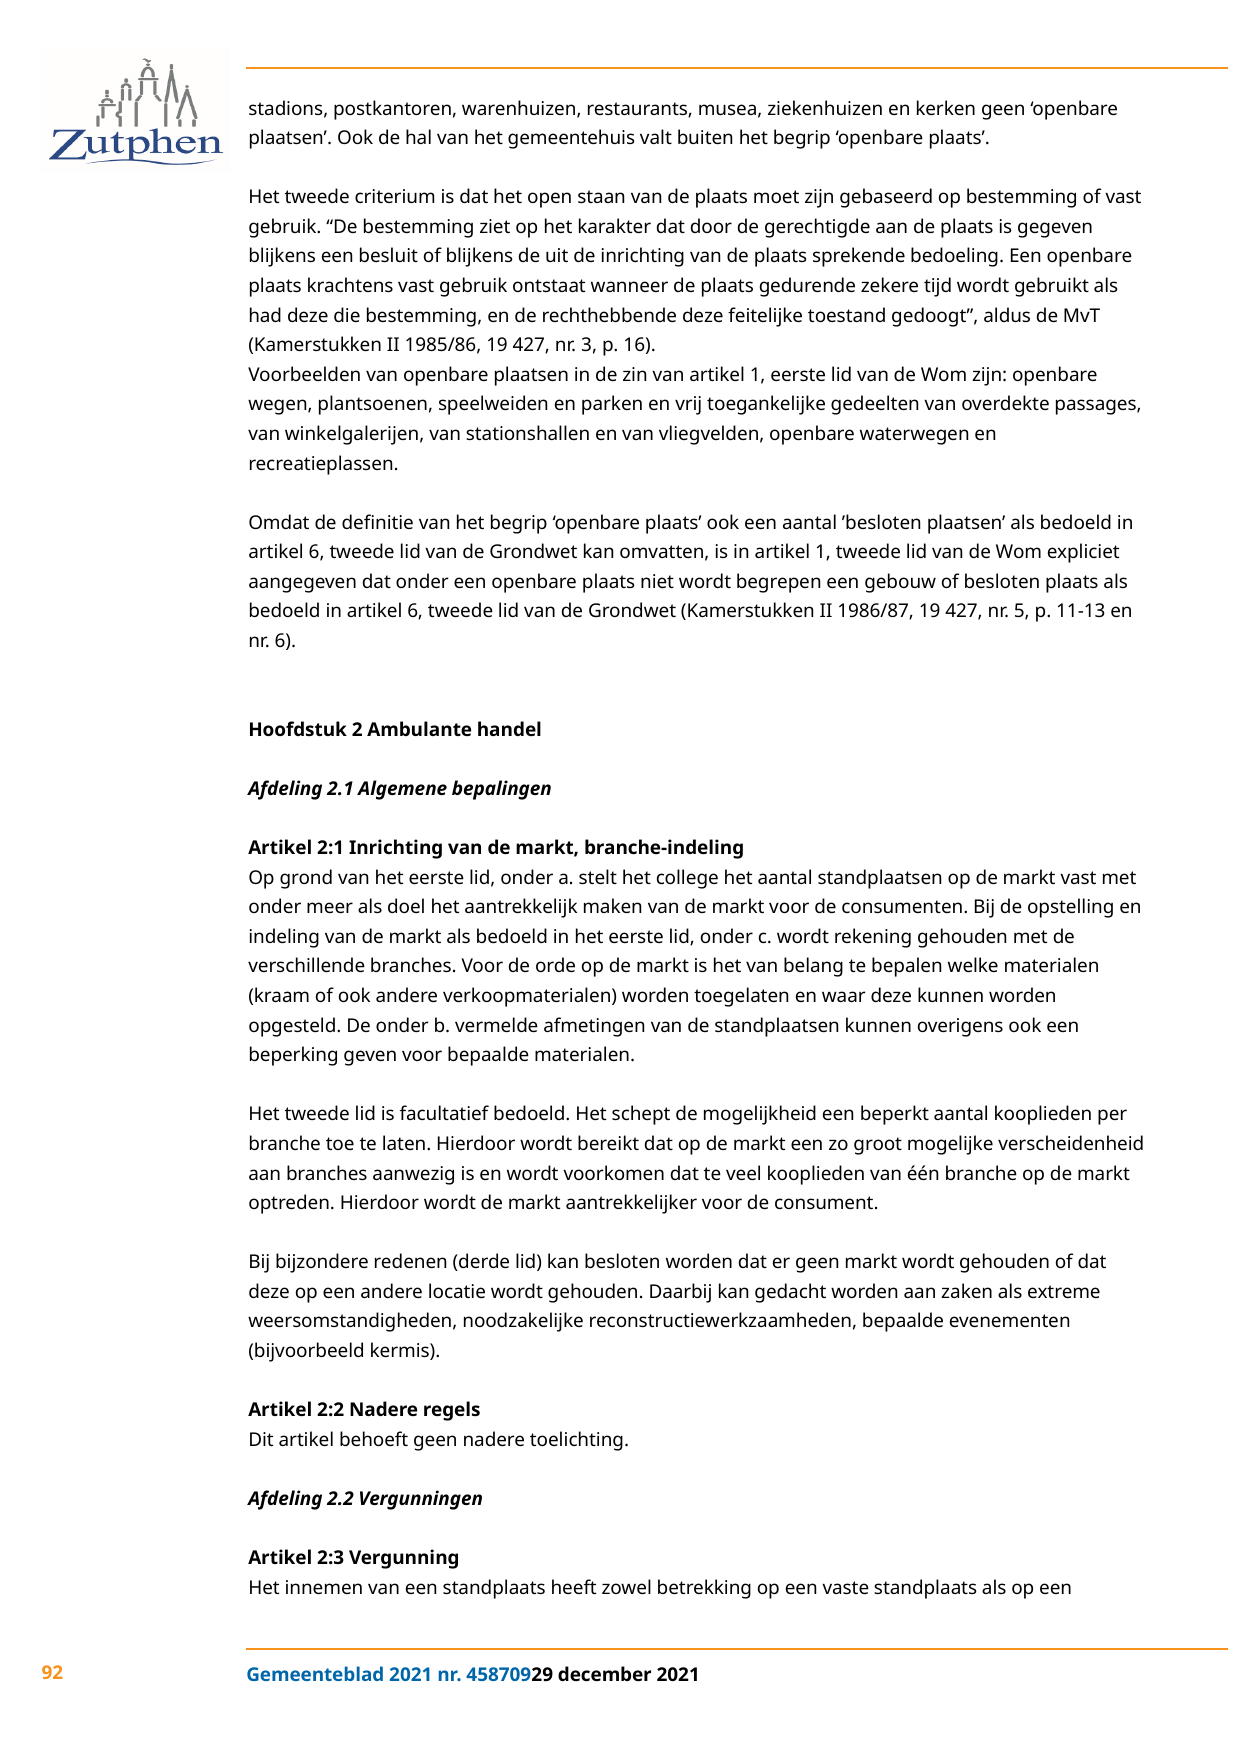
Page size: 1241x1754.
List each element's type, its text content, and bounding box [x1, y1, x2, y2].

text Het tweede lid is facultatief bedoeld. Het schept de mogelijkheid een beperkt aantal kooplieden per branche toe te laten. Hierdoor wordt bereikt dat op de markt een zo groot mogelijke verscheidenheid aan branches aanwezig is en wordt voorkomen dat te veel kooplieden van één branche op de markt optreden. Hierdoor wordt de markt aantrekkelijker voor de consument. [248, 1101, 1152, 1215]
picture [41, 47, 231, 172]
text Bij bijzondere redenen (derde lid) kan besloten worden dat er geen markt wordt gehouden of dat deze op een andere locatie wordt gehouden. Daarbij kan gedacht worden aan zaken als extreme weersomstandigheden, noodzakelijke reconstructiewerkzaamheden, bepaalde evenementen (bijvoorbeeld kermis). [248, 1248, 1152, 1363]
text Afdeling 2.2 Vergunningen [248, 1485, 1152, 1511]
text Het innemen van een standplaats heeft zowel betrekking op een vaste standplaats als op een [248, 1574, 1152, 1600]
text Hoofdstuk 2 Ambulante handel [248, 716, 1152, 742]
text Omdat de definitie van het begrip ‘openbare plaats’ ook een aantal ’besloten plaatsen’ als bedoeld in artikel 6, tweede lid van de Grondwet kan omvatten, is in artikel 1, tweede lid van de Wom expliciet aangegeven dat onder een openbare plaats niet wordt begrepen een gebouw of besloten plaats als bedoeld in artikel 6, tweede lid van de Grondwet (Kamerstukken II 1986/87, 19 427, nr. 5, p. 11-13 en nr. 6). [248, 509, 1152, 653]
text stadions, postkantoren, warenhuizen, restaurants, musea, ziekenhuizen en kerken geen ‘openbare plaatsen’. Ook de hal van het gemeentehuis valt buiten het begrip ‘openbare plaats’. [248, 95, 1152, 150]
text Op grond van het eerste lid, onder a. stelt het college het aantal standplaatsen op de markt vast met onder meer als doel het aantrekkelijk maken van de markt voor de consumenten. Bij de opstelling en indeling van de markt als bedoeld in het eerste lid, onder c. wordt rekening gehouden met de verschillende branches. Voor de orde op de markt is het van belang te bepalen welke materialen (kraam of ook andere verkoopmaterialen) worden toegelaten en waar deze kunnen worden opgesteld. De onder b. vermelde afmetingen van de standplaatsen kunnen overigens ook een beperking geven voor bepaalde materialen. [248, 864, 1152, 1067]
text Artikel 2:3 Vergunning [248, 1544, 1152, 1570]
text Het tweede criterium is dat het open staan van de plaats moet zijn gebaseerd op bestemming of vast gebruik. “De bestemming ziet op het karakter dat door de gerechtigde aan de plaats is gegeven blijkens een besluit of blijkens de uit de inrichting van de plaats sprekende bedoeling. Een openbare plaats krachtens vast gebruik ontstaat wanneer de plaats gedurende zekere tijd wordt gebruikt als had deze die bestemming, en de rechthebbende deze feitelijke toestand gedoogt”, aldus de MvT (Kamerstukken II 1985/86, 19 427, nr. 3, p. 16). [248, 183, 1152, 357]
text Afdeling 2.1 Algemene bepalingen [248, 775, 1152, 801]
text Artikel 2:1 Inrichting van de markt, branche-indeling [248, 834, 1152, 860]
text Dit artikel behoeft geen nadere toelichting. [248, 1426, 1152, 1452]
text Voorbeelden van openbare plaatsen in de zin van artikel 1, eerste lid van de Wom zijn: openbare wegen, plantsoenen, speelweiden en parken en vrij toegankelijke gedeelten van overdekte passages, van winkelgalerijen, van stationshallen en van vliegvelden, openbare waterwegen en recreatieplassen. [248, 361, 1152, 476]
text Artikel 2:2 Nadere regels [248, 1396, 1152, 1422]
